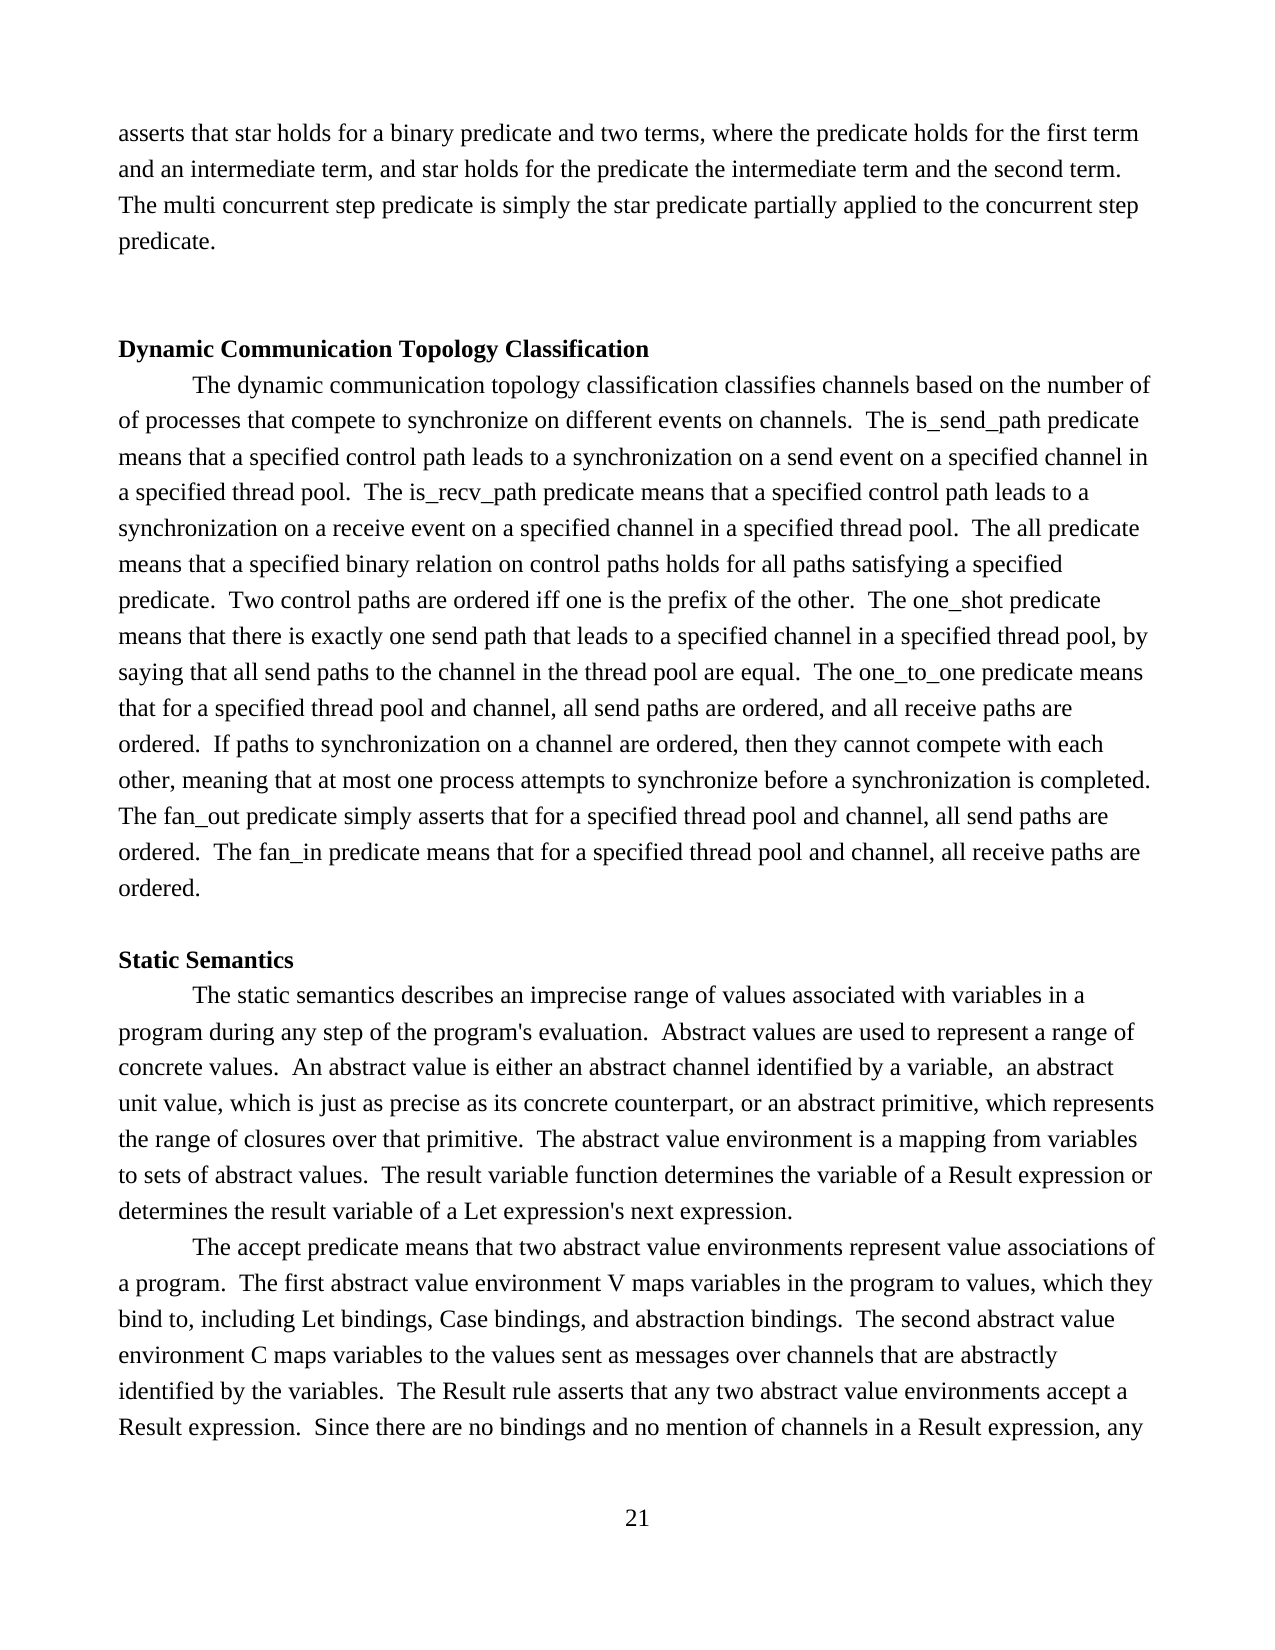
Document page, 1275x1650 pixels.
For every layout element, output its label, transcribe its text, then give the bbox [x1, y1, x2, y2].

text The dynamic communication topology classification classifies channels based on the number of of processes that compete to synchronize on different events on channels. The is_send_path predicate means that a specified control path leads to a synchronization on a send event on a specified channel in a specified thread pool. The is_recv_path predicate means that a specified control path leads to a synchronization on a receive event on a specified channel in a specified thread pool. The all predicate means that a specified binary relation on control paths holds for all paths satisfying a specified predicate. Two control paths are ordered iff one is the prefix of the other. The one_shot predicate means that there is exactly one send path that leads to a specified channel in a specified thread pool, by saying that all send paths to the channel in the thread pool are equal. The one_to_one predicate means that for a specified thread pool and channel, all send paths are ordered, and all receive paths are ordered. If paths to synchronization on a channel are ordered, then they cannot compete with each other, meaning that at most one process attempts to synchronize before a synchronization is completed. The fan_out predicate simply asserts that for a specified thread pool and channel, all send paths are ordered. The fan_in predicate means that for a specified thread pool and channel, all receive paths are ordered. [118, 370, 1157, 902]
text asserts that star holds for a binary predicate and two terms, where the predicate holds for the first term and an intermediate term, and star holds for the predicate the intermediate term and the second term. The multi concurrent step predicate is simply the star predicate partially applied to the concurrent step predicate. [118, 118, 1157, 255]
text The static semantics describes an imprecise range of values associated with variables in a program during any step of the program's evaluation. Abstract values are used to represent a range of concrete values. An abstract value is either an abstract channel identified by a variable, an abstract unit value, which is just as precise as its concrete counterpart, or an abstract primitive, which represents the range of closures over that primitive. The abstract value environment is a mapping from variables to sets of abstract values. The result variable function determines the variable of a Result expression or determines the result variable of a Let expression's next expression. [118, 981, 1157, 1225]
text Static Semantics [118, 945, 1157, 973]
text Dynamic Communication Topology Classification [118, 334, 1157, 362]
text The accept predicate means that two abstract value environments represent value associations of a program. The first abstract value environment V maps variables in the program to values, which they bind to, including Let bindings, Case bindings, and abstraction bindings. The second abstract value environment C maps variables to the values sent as messages over channels that are abstractly identified by the variables. The Result rule asserts that any two abstract value environments accept a Result expression. Since there are no bindings and no mention of channels in a Result expression, any [118, 1232, 1157, 1441]
